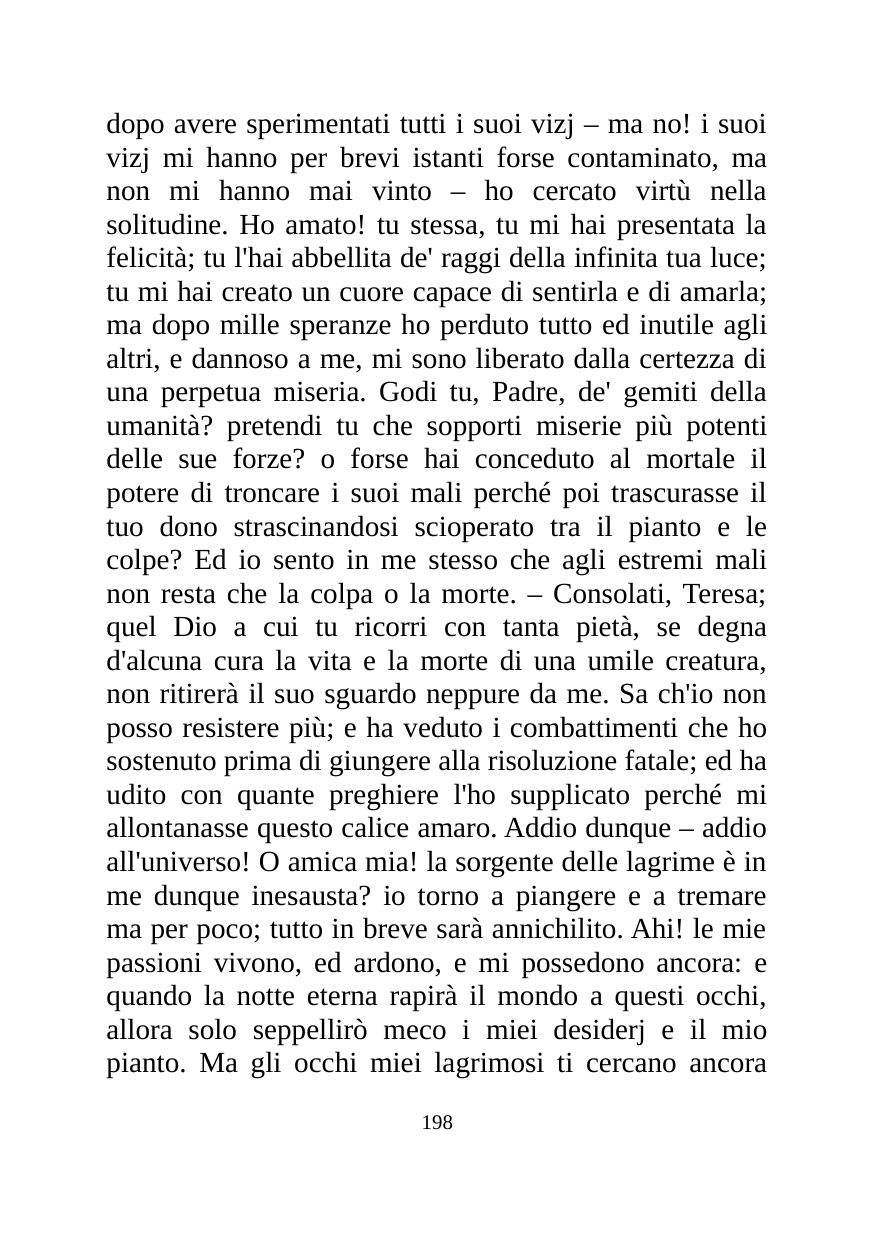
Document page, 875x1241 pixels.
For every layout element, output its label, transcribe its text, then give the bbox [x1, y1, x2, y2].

text dopo avere sperimentati tutti i suoi vizj – ma no! i suoi vizj mi hanno per brevi istanti forse contaminato, ma non mi hanno mai vinto – ho cercato virtù nella solitudine. Ho amato! tu stessa, tu mi hai presentata la felicità; tu l'hai abbellita de' raggi della infinita tua luce; tu mi hai creato un cuore capace di sentirla e di amarla; ma dopo mille speranze ho perduto tutto ed inutile agli altri, e dannoso a me, mi sono liberato dalla certezza di una perpetua miseria. Godi tu, Padre, de' gemiti della umanità? pretendi tu che sopporti miserie più potenti delle sue forze? o forse hai conceduto al mortale il potere di troncare i suoi mali perché poi trascurasse il tuo dono strascinandosi scioperato tra il pianto e le colpe? Ed io sento in me stesso che agli estremi mali non resta che la colpa o la morte. – Consolati, Teresa; quel Dio a cui tu ricorri con tanta pietà, se degna d'alcuna cura la vita e la morte di una umile creatura, non ritirerà il suo sguardo neppure da me. Sa ch'io non posso resistere più; e ha veduto i combattimenti che ho sostenuto prima di giungere alla risoluzione fatale; ed ha udito con quante preghiere l'ho supplicato perché mi allontanasse questo calice amaro. Addio dunque – addio all'universo! O amica mia! la sorgente delle lagrime è in me dunque inesausta? io torno a piangere e a tremare ma per poco; tutto in breve sarà annichilito. Ahi! le mie passioni vivono, ed ardono, e mi possedono ancora: e quando la notte eterna rapirà il mondo a questi occhi, allora solo seppellirò meco i miei desiderj e il mio pianto. Ma gli occhi miei lagrimosi ti cercano ancora [106, 106, 768, 1079]
